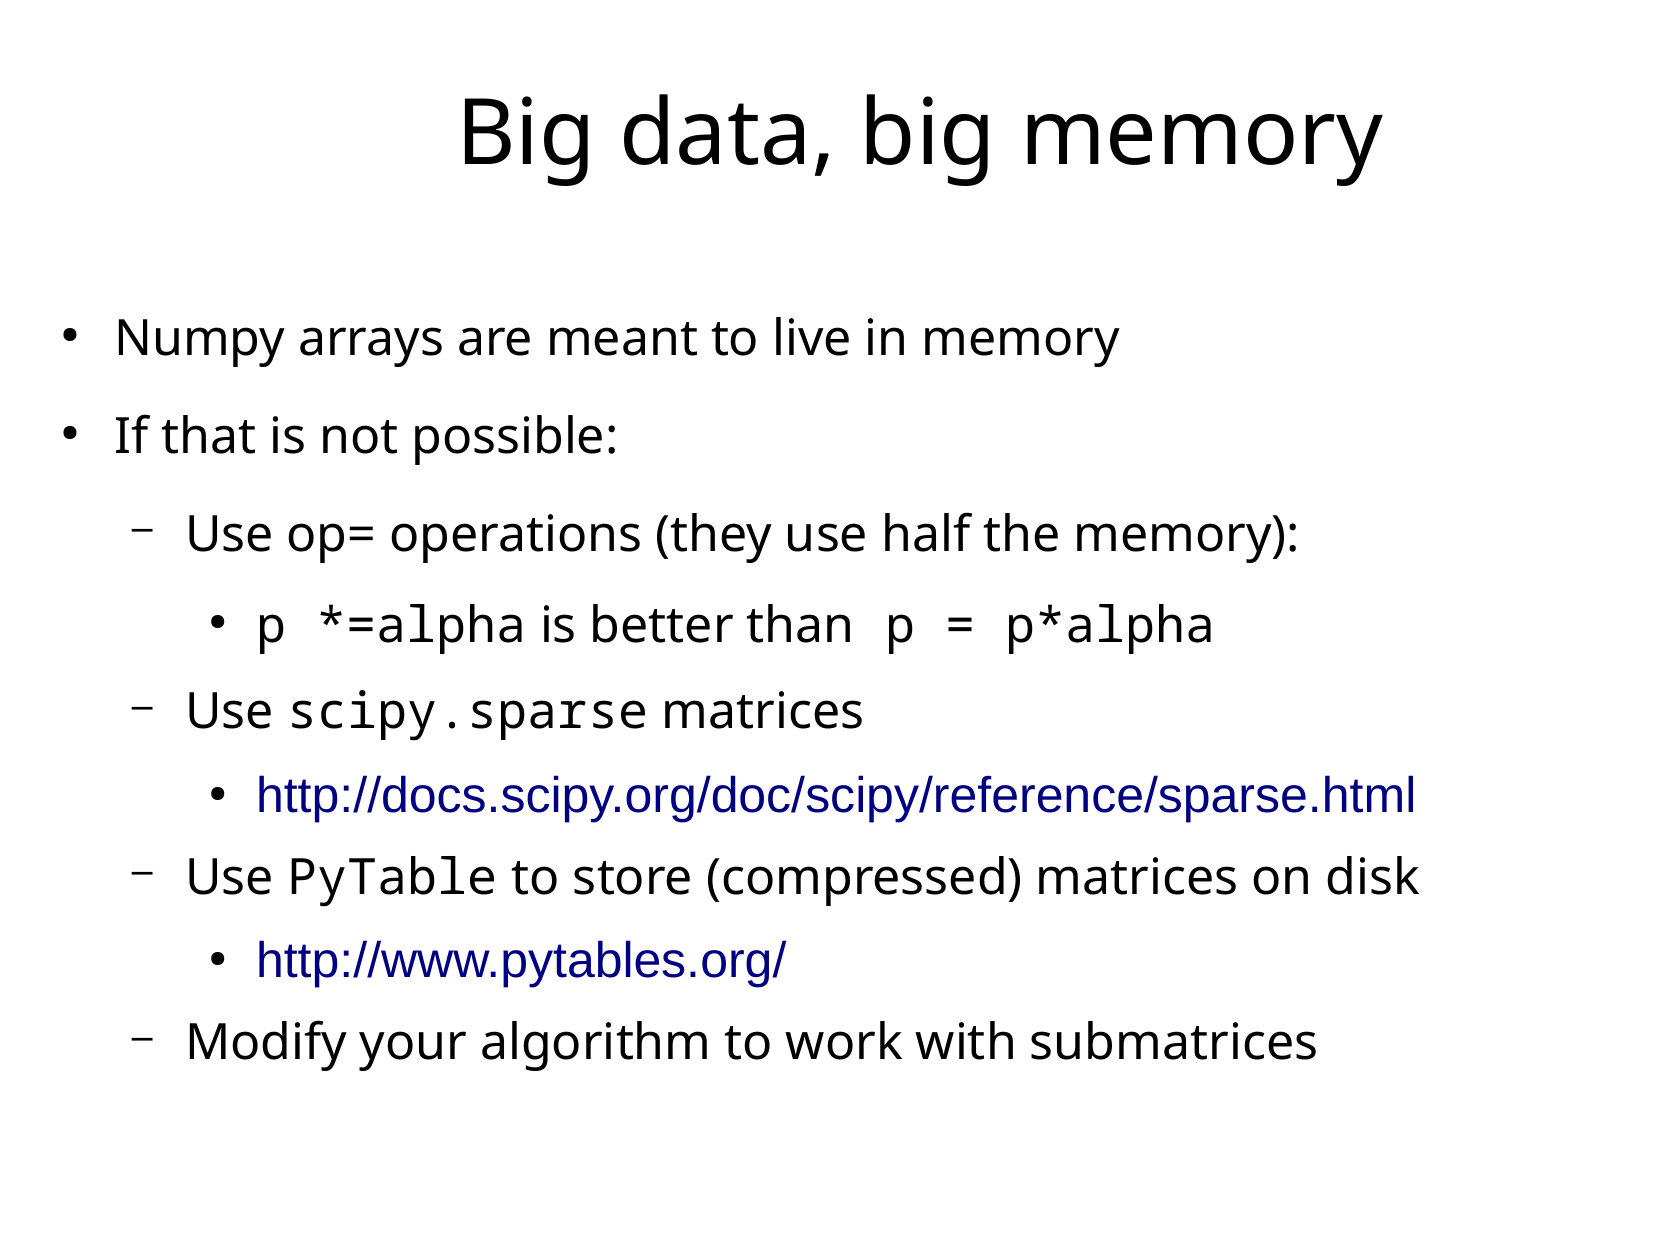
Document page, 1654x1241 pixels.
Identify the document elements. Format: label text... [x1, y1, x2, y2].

list Numpy arrays are meant to live in memory If that is not possible: Use op= operations (they use half the memory): p *=alpha is better than p = p*alpha Use scipy.sparse matrices http://docs.scipy.org/doc/scipy/reference/sparse.html Use PyTable to store (compressed) matrices on disk http://www.pytables.org/ Modify your algorithm to work with submatrices [25, 302, 1561, 1106]
title Big data, big memory [270, 25, 1571, 233]
